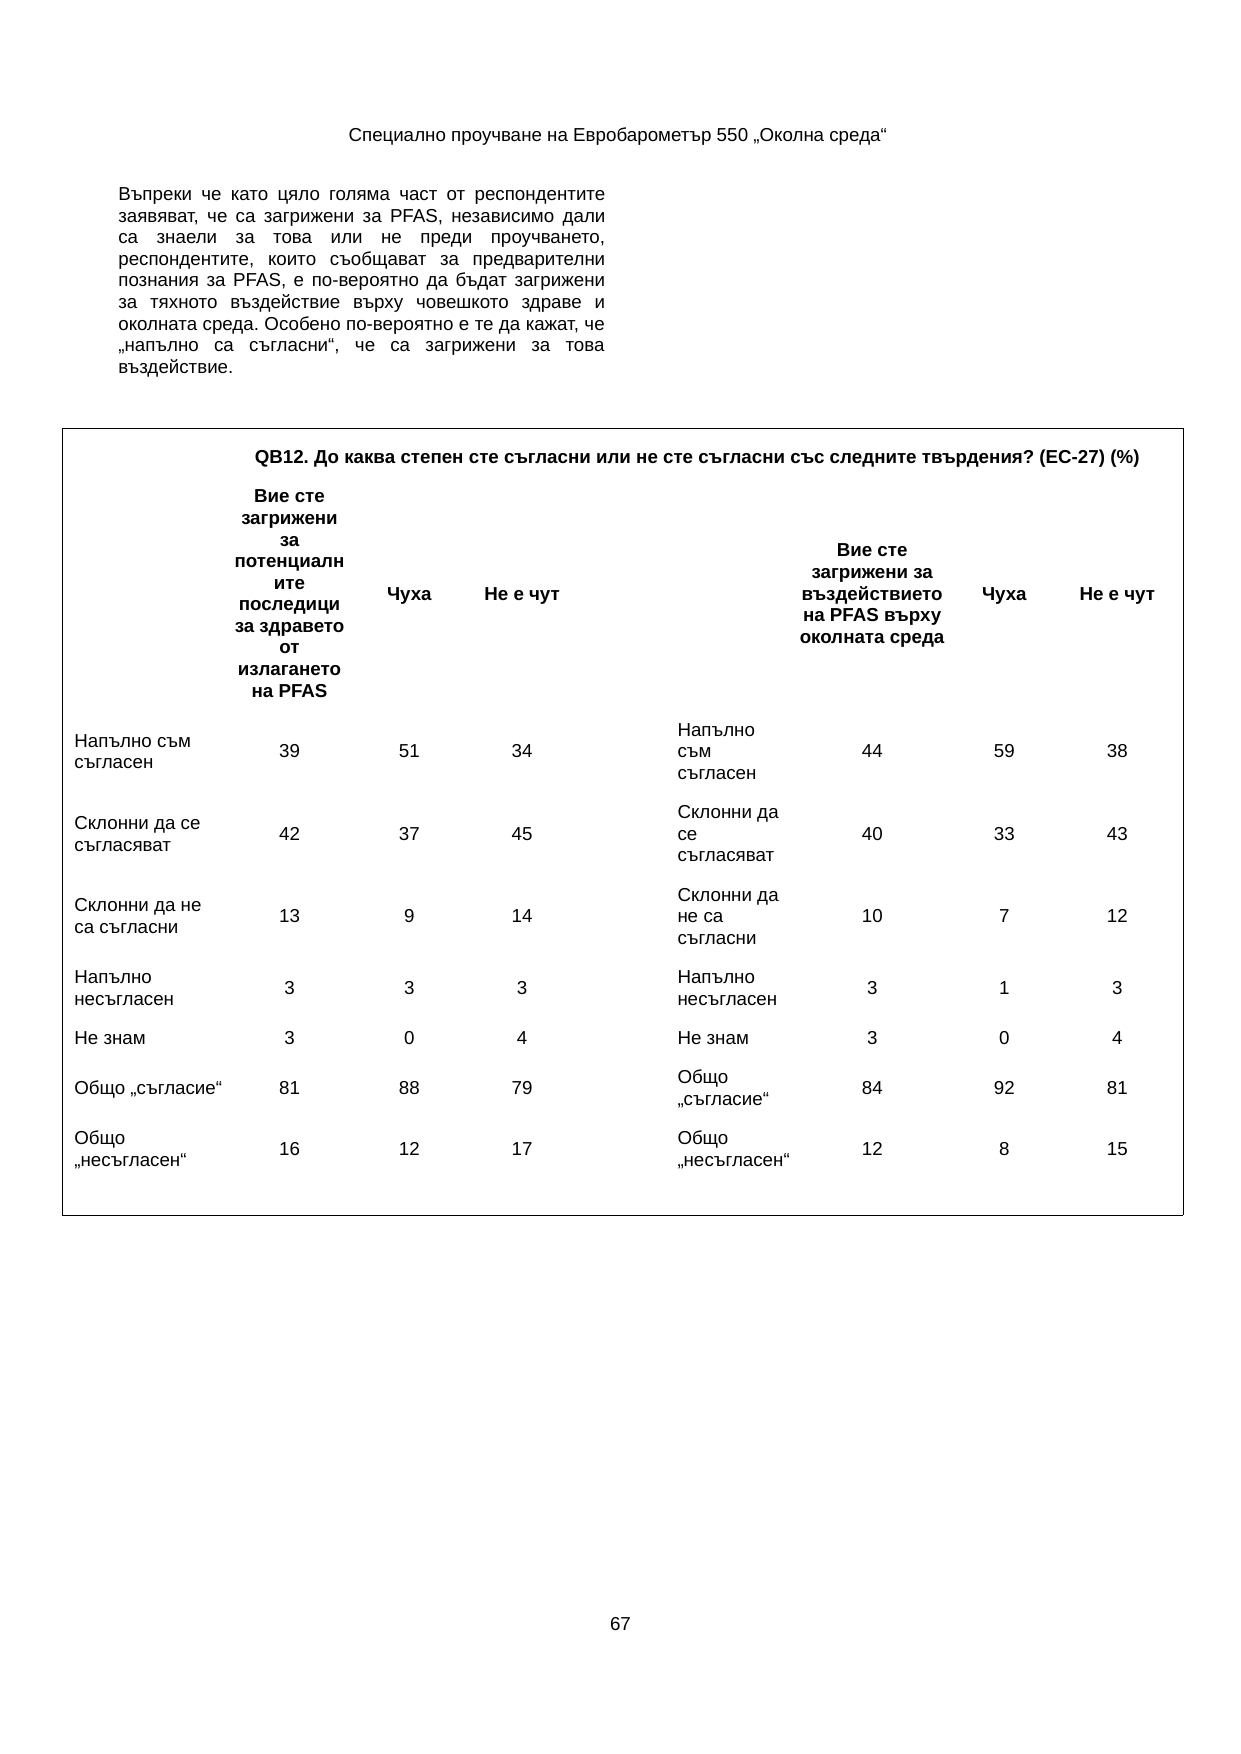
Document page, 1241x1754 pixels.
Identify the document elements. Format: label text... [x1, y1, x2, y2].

table_cell Вие сте загрижени за потенциалните последици за здравето от излагането на PFAS [226, 476, 353, 710]
table_cell 4 [1061, 1018, 1174, 1057]
table_cell Не е чут [1061, 476, 1174, 710]
table_cell 3 [796, 957, 948, 1018]
table_cell Общо „несъгласен“ [71, 1118, 226, 1179]
table_cell 3 [465, 957, 578, 1018]
table_cell 42 [226, 792, 353, 874]
table_header [71, 437, 226, 476]
table_cell Склонни да се съгласяват [71, 792, 226, 874]
table_cell 3 [796, 1018, 948, 1057]
table_cell [578, 875, 674, 957]
table_cell 0 [948, 1018, 1061, 1057]
table_cell 12 [1061, 875, 1174, 957]
table_cell 13 [226, 875, 353, 957]
table_cell Напълно съм съгласен [674, 710, 796, 792]
table_cell Склонни да не са съгласни [71, 875, 226, 957]
table_cell 9 [353, 875, 465, 957]
table_cell 3 [226, 1018, 353, 1057]
table_cell Общо „съгласие“ [674, 1057, 796, 1118]
table_cell Общо „несъгласен“ [674, 1118, 796, 1179]
table_cell 12 [796, 1118, 948, 1179]
table_cell Склонни да се съгласяват [674, 792, 796, 874]
table_cell 1 [948, 957, 1061, 1018]
table_cell Не е чут [465, 476, 578, 710]
table_cell 34 [465, 710, 578, 792]
table_cell 92 [948, 1057, 1061, 1118]
table_cell 7 [948, 875, 1061, 957]
table_cell 3 [353, 957, 465, 1018]
table_cell [578, 1018, 674, 1057]
table_cell [71, 476, 226, 710]
table_cell 33 [948, 792, 1061, 874]
table_cell 8 [948, 1118, 1061, 1179]
table_cell 4 [465, 1018, 578, 1057]
table_cell 81 [226, 1057, 353, 1118]
table_cell 44 [796, 710, 948, 792]
table_cell 59 [948, 710, 1061, 792]
table_cell 17 [465, 1118, 578, 1179]
table_cell [578, 1118, 674, 1179]
table_cell 51 [353, 710, 465, 792]
table_cell [578, 957, 674, 1018]
table_cell Не знам [71, 1018, 226, 1057]
table_cell 0 [353, 1018, 465, 1057]
table_cell 14 [465, 875, 578, 957]
table_cell 15 [1061, 1118, 1174, 1179]
table_cell 39 [226, 710, 353, 792]
table_cell 43 [1061, 792, 1174, 874]
table_cell Не знам [674, 1018, 796, 1057]
table_cell [578, 476, 674, 710]
table_cell Общо „съгласие“ [71, 1057, 226, 1118]
table_cell 3 [226, 957, 353, 1018]
table_cell 3 [1061, 957, 1174, 1018]
table_cell 88 [353, 1057, 465, 1118]
table_cell 38 [1061, 710, 1174, 792]
table_cell 37 [353, 792, 465, 874]
table_cell [674, 476, 796, 710]
table_cell 16 [226, 1118, 353, 1179]
table_cell 10 [796, 875, 948, 957]
table_cell Склонни да не са съгласни [674, 875, 796, 957]
table_cell [578, 1057, 674, 1118]
table_cell 45 [465, 792, 578, 874]
table_cell Напълно несъгласен [674, 957, 796, 1018]
table_cell 40 [796, 792, 948, 874]
table_cell 79 [465, 1057, 578, 1118]
table_cell 84 [796, 1057, 948, 1118]
table_cell Чуха [948, 476, 1061, 710]
table_cell Напълно несъгласен [71, 957, 226, 1018]
table_header QB12. До каква степен сте съгласни или не сте съгласни със следните твърдения? (ЕС-27) (%) [226, 437, 1174, 476]
table_cell [578, 792, 674, 874]
table_cell 81 [1061, 1057, 1174, 1118]
table_cell Чуха [353, 476, 465, 710]
table_cell Вие сте загрижени за въздействието на PFAS върху околната среда [796, 476, 948, 710]
text Въпреки че като цяло голяма част от респондентите заявяват, че са загрижени за PFAS, независимо дали са знаели за това или не преди проучването, респондентите, които съобщават за предварителни познания за PFAS, е по-вероятно да бъдат загрижени за тяхното въздействие върху човешкото здраве и околната среда. Особено по-вероятно е те да кажат, че „напълно са съгласни“, че са загрижени за това въздействие. [118, 183, 605, 377]
table_cell Напълно съм съгласен [71, 710, 226, 792]
table_cell 12 [353, 1118, 465, 1179]
table_cell [578, 710, 674, 792]
